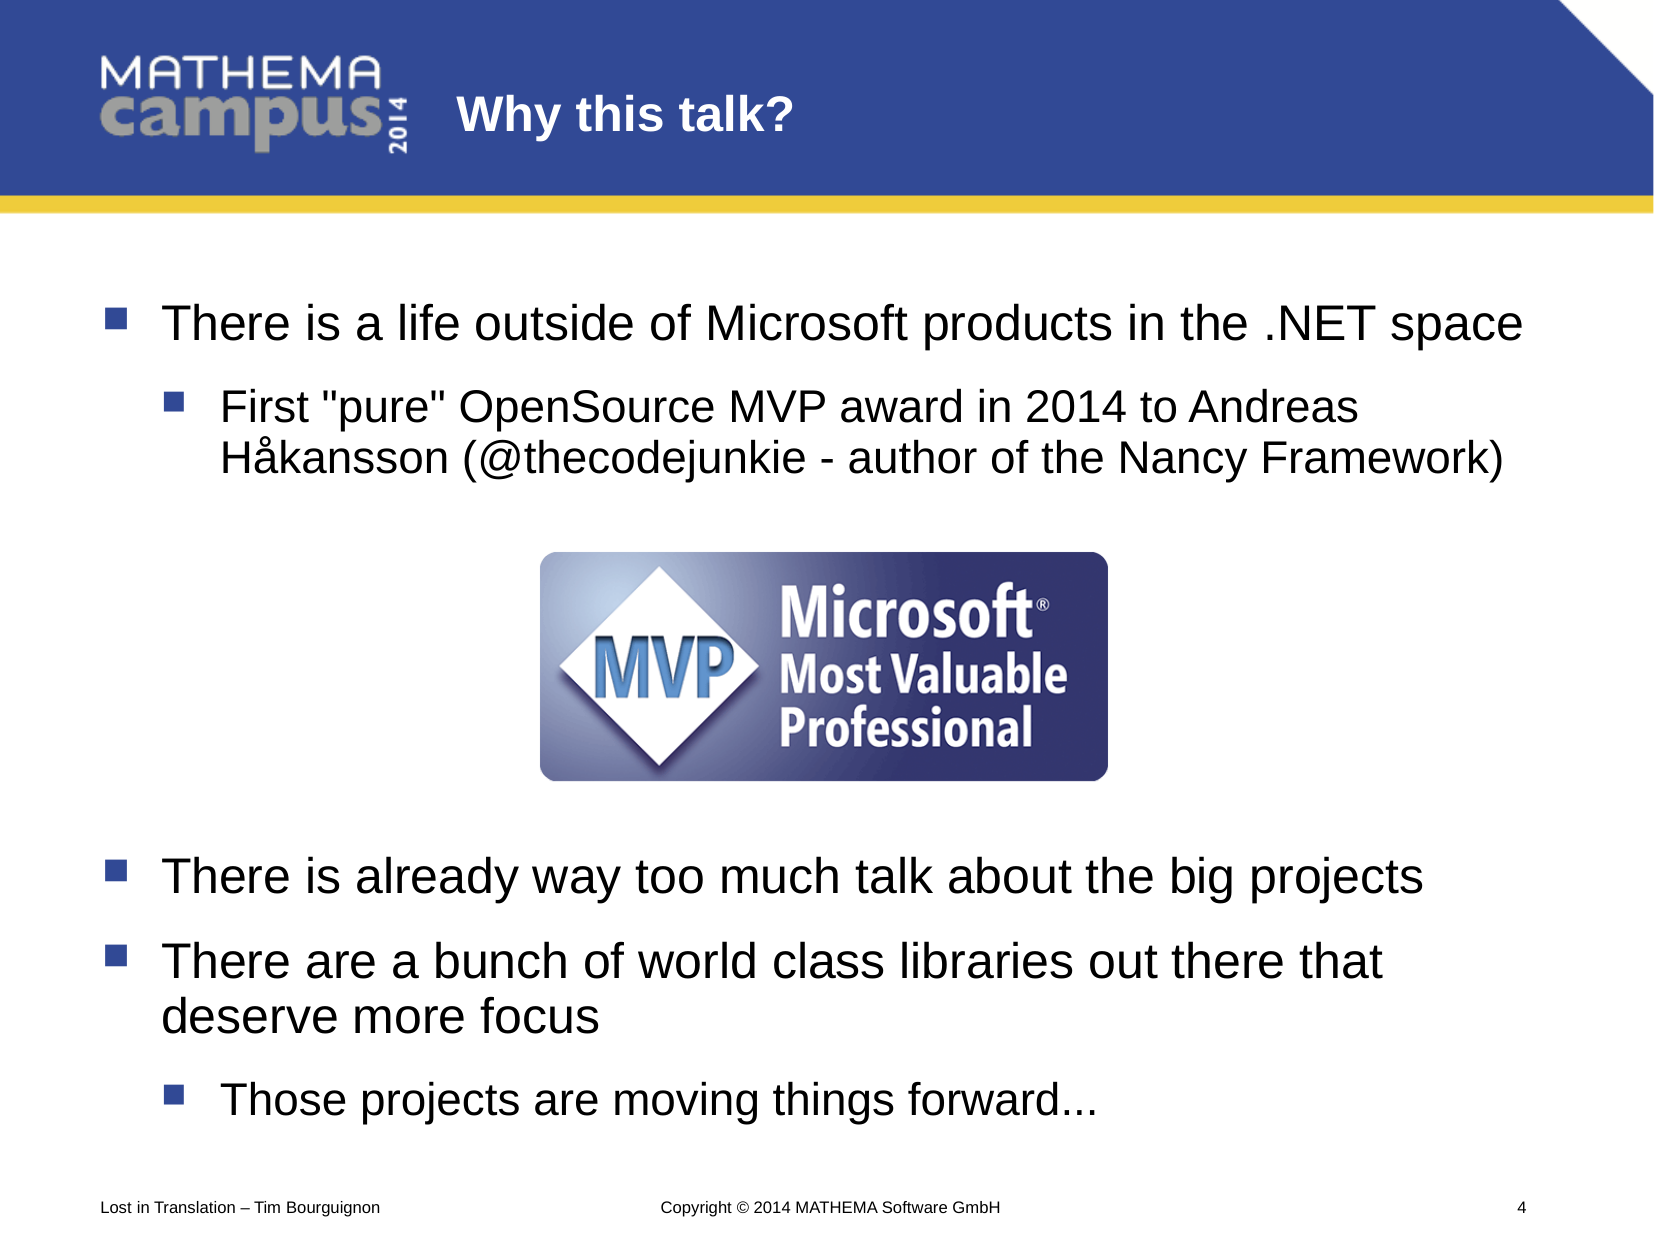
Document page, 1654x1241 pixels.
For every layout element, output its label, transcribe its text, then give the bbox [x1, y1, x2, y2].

title Why this talk? [456, 68, 1528, 160]
picture [483, 526, 1165, 808]
list There is a life outside of Microsoft products in the .NET space First "pure" OpenSource MVP award in 2014 to Andreas Håkansson (@thecodejunkie - author of the Nancy Framework) There is already way too much talk about the big projects There are a bunch of world class libraries out there that deserve more focus Those projects are moving things forward... [101, 295, 1528, 1139]
picture [0, 0, 1654, 217]
